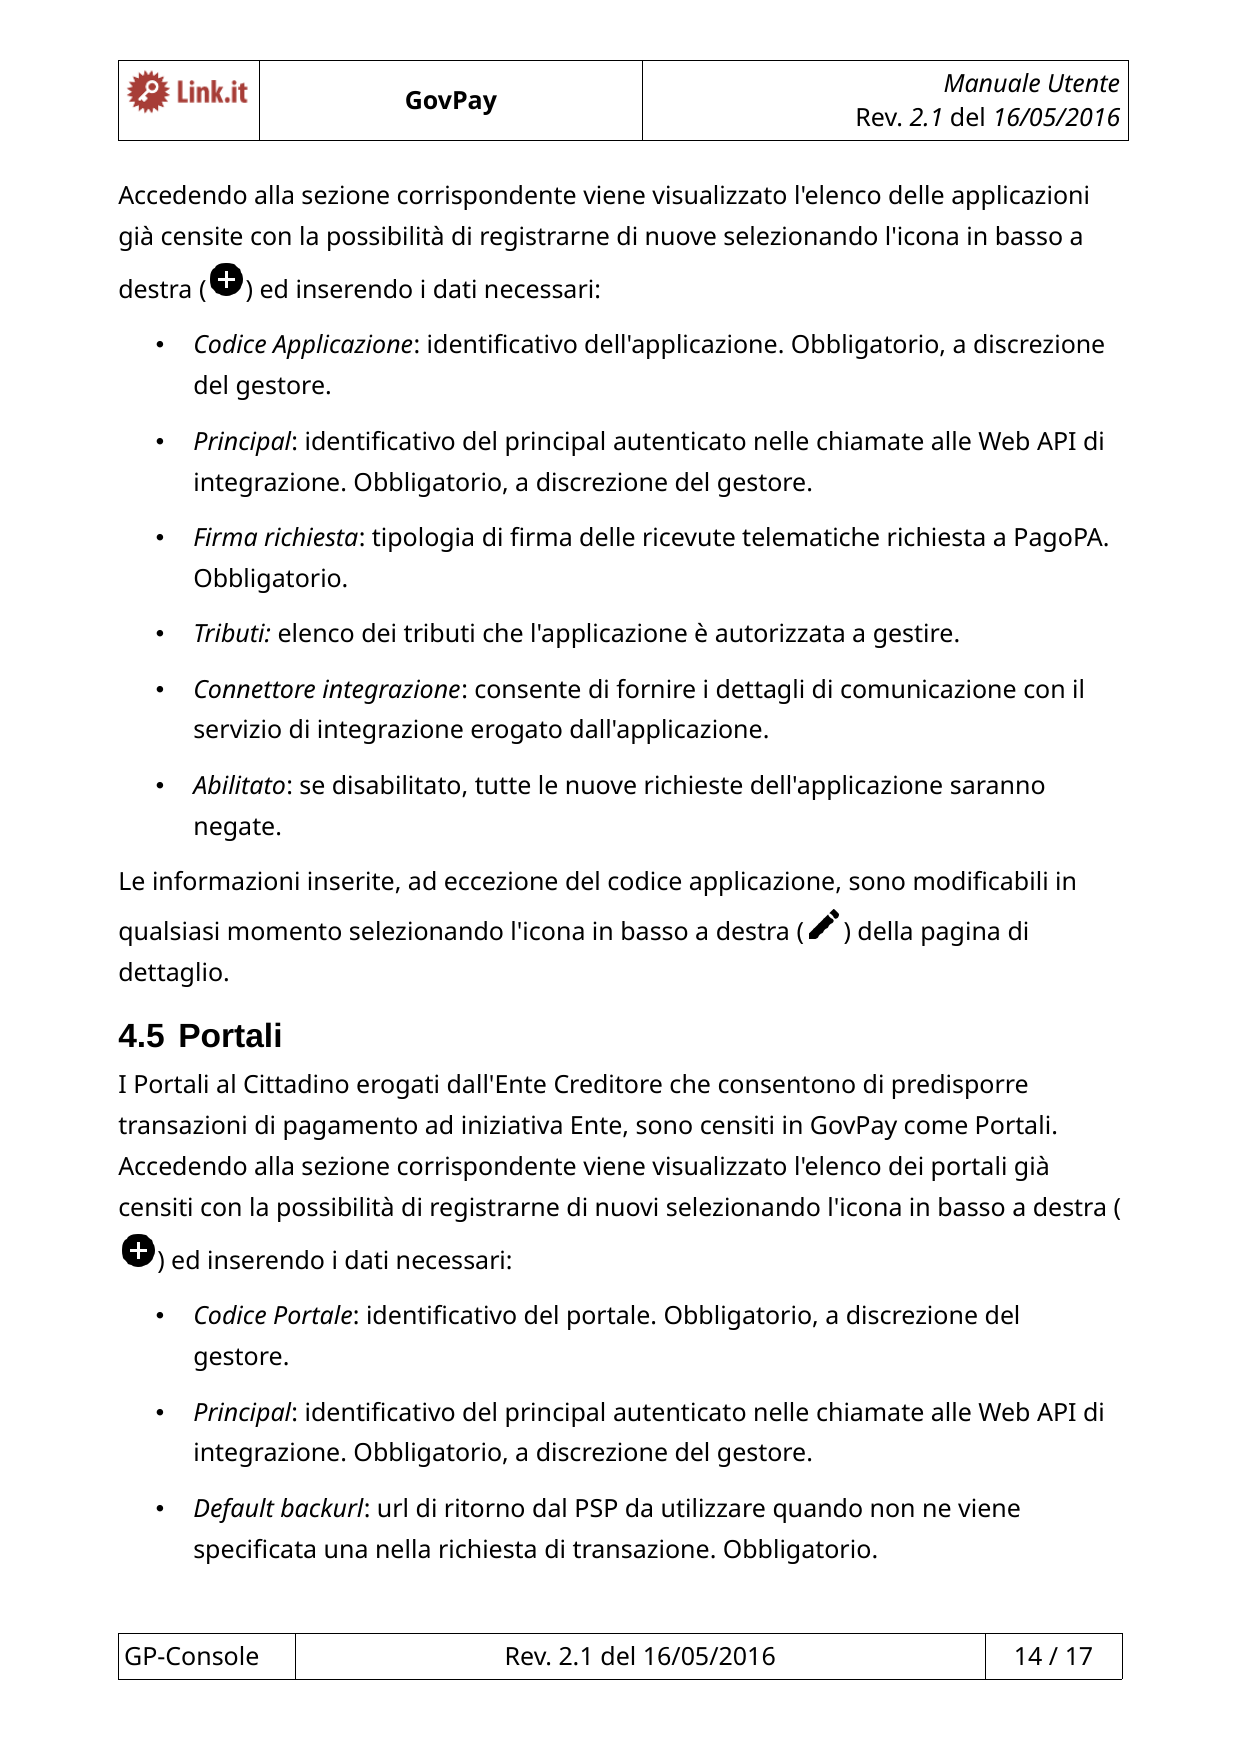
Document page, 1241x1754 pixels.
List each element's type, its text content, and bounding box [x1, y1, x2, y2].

text Le informazioni inserite, ad eccezione del codice applicazione, sono modificabili in qualsiasi momento selezionando l'icona in basso a destra () della pagina di dettaglio. [118, 864, 1122, 988]
list Firma richiesta: tipologia di firma delle ricevute telematiche richiesta a PagoPA. Obbligatorio. [156, 520, 1122, 594]
subtitle Portali [118, 1016, 1122, 1054]
picture [206, 259, 246, 299]
list Codice Portale: identificativo del portale. Obbligatorio, a discrezione del gestore. [156, 1298, 1122, 1373]
list Principal: identificativo del principal autenticato nelle chiamate alle Web API di integrazione. Obbligatorio, a discrezione del gestore. [156, 423, 1122, 498]
list Tributi: elenco dei tributi che l'applicazione è autorizzata a gestire. [156, 616, 1122, 650]
list Default backurl: url di ritorno dal PSP da utilizzare quando non ne viene specificata una nella richiesta di transazione. Obbligatorio. [156, 1491, 1122, 1565]
list Codice Applicazione: identificativo dell'applicazione. Obbligatorio, a discrezione del gestore. [156, 327, 1122, 402]
picture [804, 904, 844, 944]
picture [123, 65, 254, 119]
picture [118, 1230, 158, 1270]
list Abilitato: se disabilitato, tutte le nuove richieste dell'applicazione saranno negate. [156, 768, 1122, 842]
text I Portali al Cittadino erogati dall'Ente Creditore che consentono di predisporre transazioni di pagamento ad iniziativa Ente, sono censiti in GovPay come Portali. Accedendo alla sezione corrispondente viene visualizzato l'elenco dei portali già censiti con la possibilità di registrarne di nuovi selezionando l'icona in basso a destra () ed inserendo i dati necessari: [118, 1067, 1122, 1277]
list Connettore integrazione: consente di fornire i dettagli di comunicazione con il servizio di integrazione erogato dall'applicazione. [156, 671, 1122, 746]
list Principal: identificativo del principal autenticato nelle chiamate alle Web API di integrazione. Obbligatorio, a discrezione del gestore. [156, 1394, 1122, 1469]
text Accedendo alla sezione corrispondente viene visualizzato l'elenco delle applicazioni già censite con la possibilità di registrarne di nuove selezionando l'icona in basso a destra () ed inserendo i dati necessari: [118, 178, 1122, 306]
